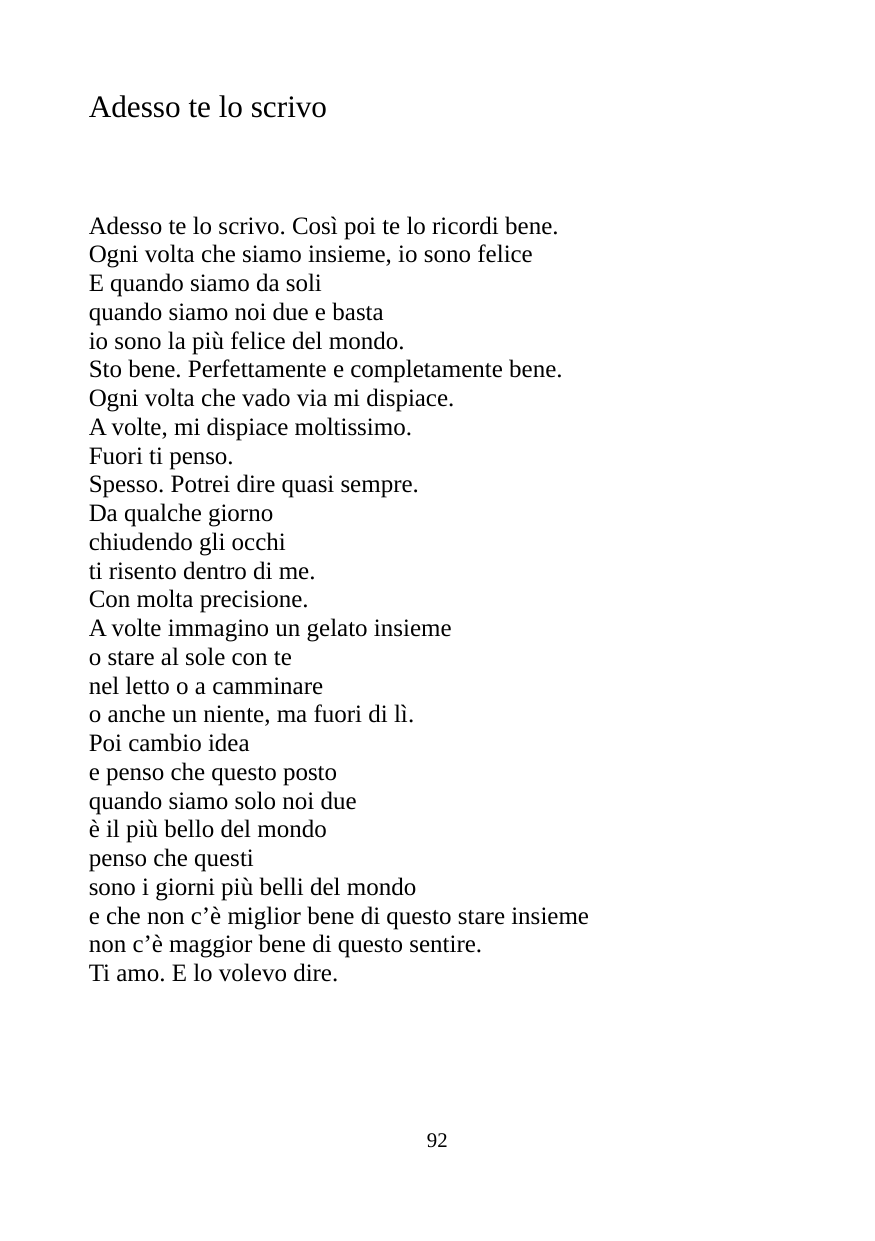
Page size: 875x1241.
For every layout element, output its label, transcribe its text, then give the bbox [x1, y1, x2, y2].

subtitle Adesso te lo scrivo Adesso te lo scrivo. Così poi te lo ricordi bene. Ogni volta che siamo insieme, io sono felice E quando siamo da soli quando siamo noi due e basta io sono la più felice del mondo. Sto bene. Perfettamente e completamente bene. Ogni volta che vado via mi dispiace. A volte, mi dispiace moltissimo. Fuori ti penso. Spesso. Potrei dire quasi sempre. Da qualche giorno chiudendo gli occhi ti risento dentro di me. Con molta precisione. A volte immagino un gelato insieme o stare al sole con te nel letto o a camminare o anche un niente, ma fuori di lì. Poi cambio idea e penso che questo posto quando siamo solo noi due è il più bello del mondo penso che questi sono i giorni più belli del mondo e che non c’è miglior bene di questo stare insieme non c’è maggior bene di questo sentire. Ti amo. E lo volevo dire. [88, 88, 786, 1052]
